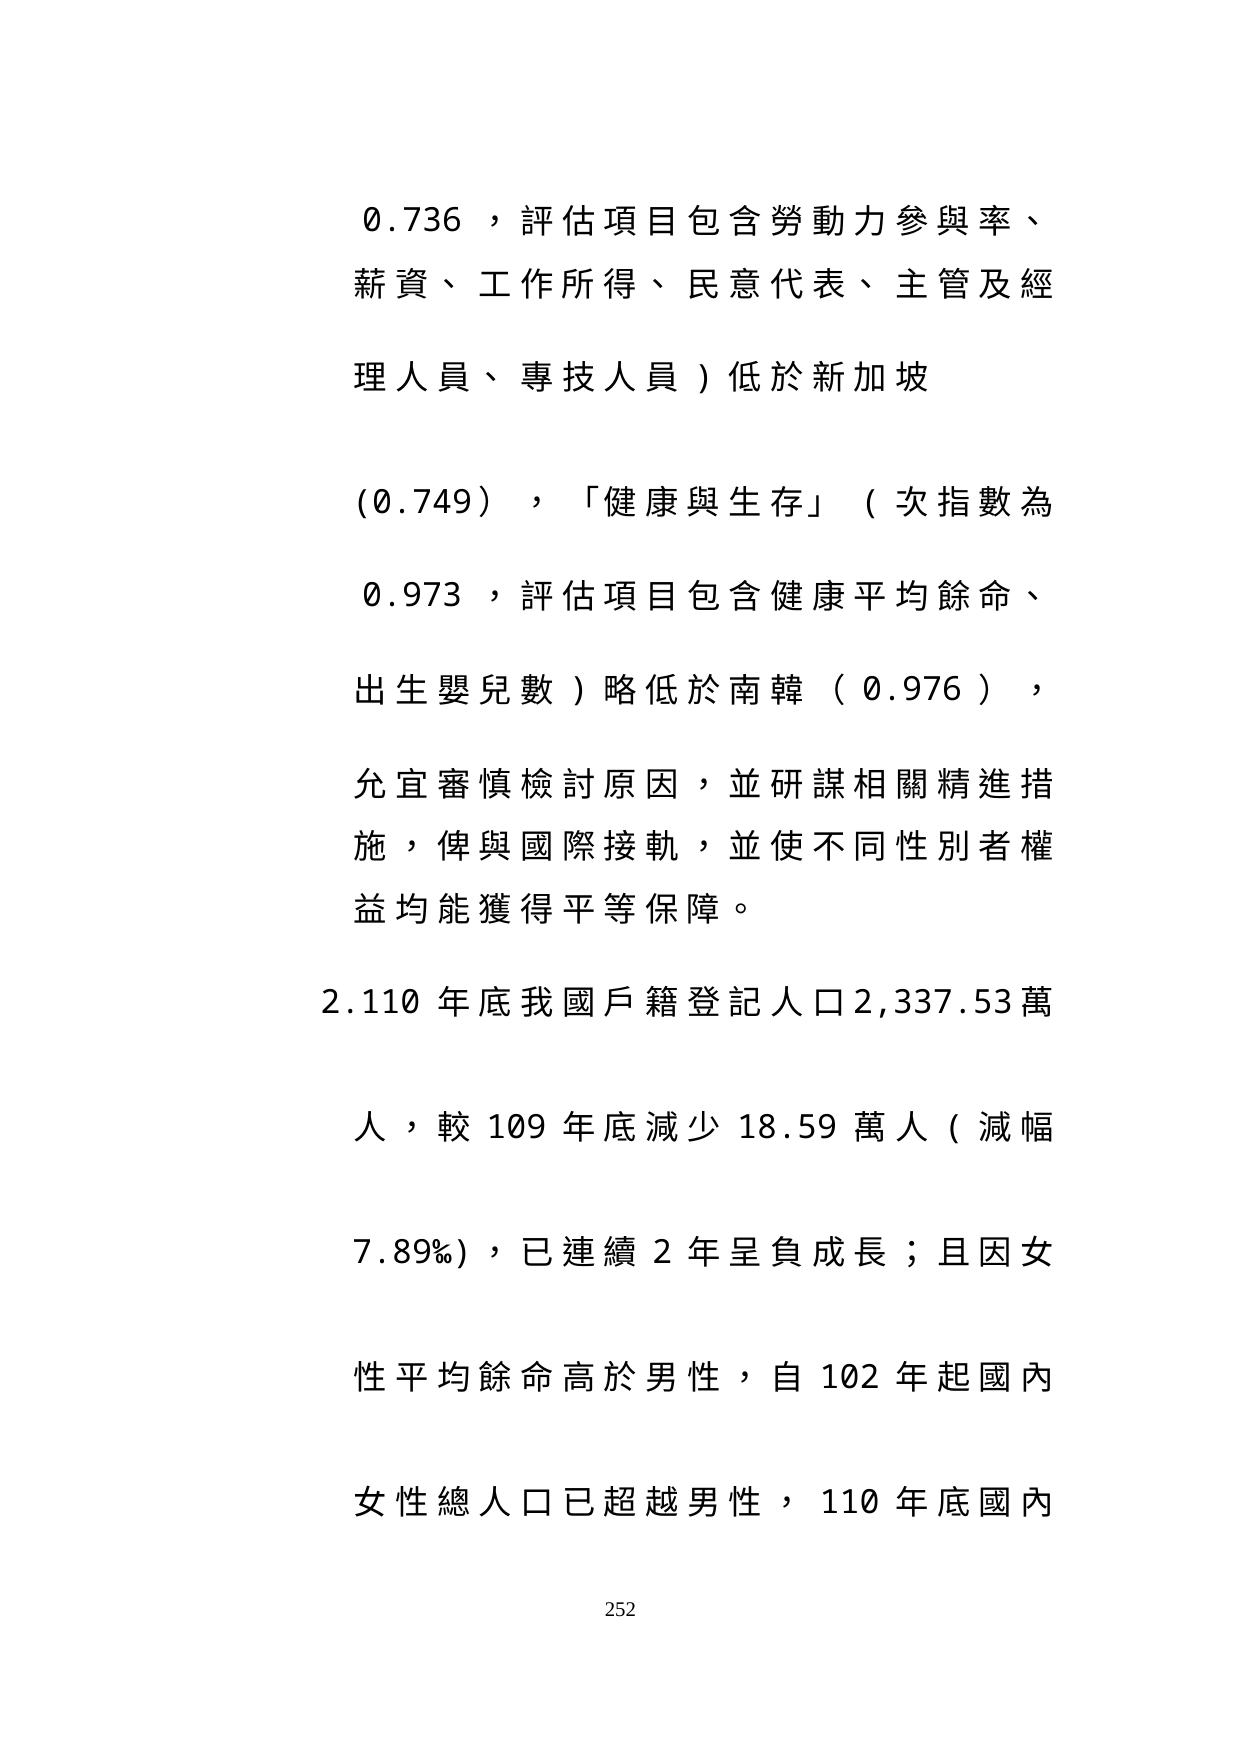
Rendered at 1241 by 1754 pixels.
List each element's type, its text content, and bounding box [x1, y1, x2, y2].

text 0.736，評估項目包含勞動力參與率、薪資、工作所得、民意代表、主管及經理人員、專技人員)低於新加坡(0.749），「健康與生存」(次指數為0.973，評估項目包含健康平均餘命、出生嬰兒數)略低於南韓（0.976），允宜審慎檢討原因，並研謀相關精進措施，俾與國際接軌，並使不同性別者權益均能獲得平等保障。 [286, 177, 1058, 927]
text 2.110年底我國戶籍登記人口2,337.53萬人，較109年底減少18.59萬人(減幅7.89‰)，已連續2年呈負成長；且因女性平均餘命高於男性，自102年起國內女性總人口已超越男性，110年底國內 [286, 927, 1058, 1552]
